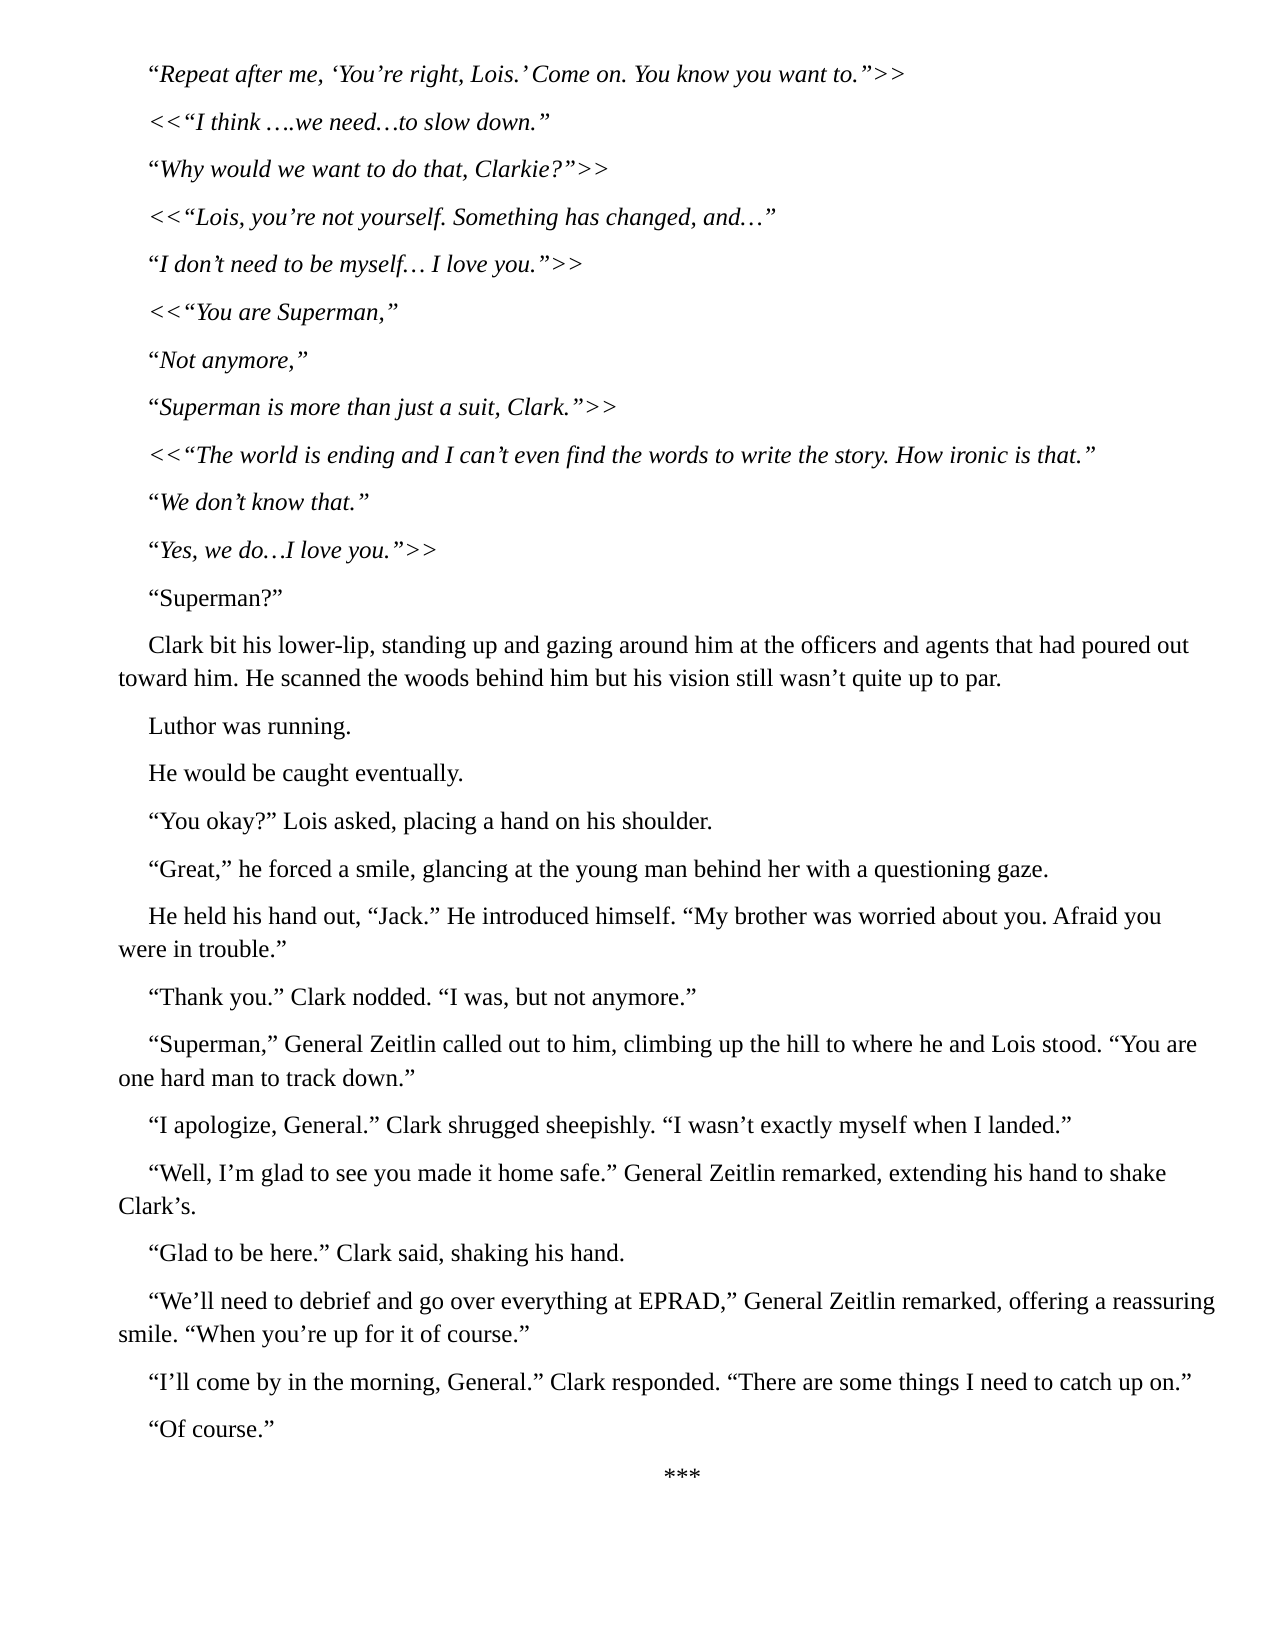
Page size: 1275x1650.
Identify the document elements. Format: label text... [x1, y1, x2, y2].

text <<“You are Superman,” [118, 297, 1216, 326]
text “Repeat after me, ‘You’re right, Lois.’ Come on. You know you want to.”>> [118, 59, 1216, 88]
text “Yes, we do…I love you.”>> [118, 535, 1216, 564]
text “Well, I’m glad to see you made it home safe.” General Zeitlin remarked, extending his hand to shake Clark’s. [118, 1158, 1216, 1219]
text “Thank you.” Clark nodded. “I was, but not anymore.” [118, 982, 1216, 1011]
text “Glad to be here.” Clark said, shaking his hand. [118, 1238, 1216, 1267]
text “Superman is more than just a suit, Clark.”>> [118, 392, 1216, 421]
text <<“The world is ending and I can’t even find the words to write the story. How ironic is that.” [118, 440, 1216, 469]
text “We’ll need to debrief and go over everything at EPRAD,” General Zeitlin remarked, offering a reassuring smile. “When you’re up for it of course.” [118, 1286, 1216, 1348]
text “I’ll come by in the morning, General.” Clark responded. “There are some things I need to catch up on.” [118, 1367, 1216, 1395]
text “Not anymore,” [118, 345, 1216, 373]
text “We don’t know that.” [118, 487, 1216, 516]
text <<“I think ….we need…to slow down.” [118, 107, 1216, 135]
text “You okay?” Lois asked, placing a hand on his shoulder. [118, 806, 1216, 835]
text “I don’t need to be myself… I love you.”>> [118, 249, 1216, 278]
text “Superman?” [118, 583, 1216, 611]
text “Great,” he forced a smile, glancing at the young man behind her with a questioning gaze. [118, 854, 1216, 882]
text Clark bit his lower-lip, standing up and gazing around him at the officers and agents that had poured out toward him. He scanned the woods behind him but his vision still wasn’t quite up to par. [118, 630, 1216, 692]
text He would be caught eventually. [118, 758, 1216, 787]
text “Of course.” [118, 1414, 1216, 1443]
text <<“Lois, you’re not yourself. Something has changed, and…” [118, 202, 1216, 231]
text Luthor was running. [118, 711, 1216, 740]
text *** [118, 1462, 1216, 1491]
text “I apologize, General.” Clark shrugged sheepishly. “I wasn’t exactly myself when I landed.” [118, 1110, 1216, 1139]
text “Why would we want to do that, Clarkie?”>> [118, 154, 1216, 183]
text He held his hand out, “Jack.” He introduced himself. “My brother was worried about you. Afraid you were in trouble.” [118, 901, 1216, 963]
text “Superman,” General Zeitlin called out to him, climbing up the hill to where he and Lois stood. “You are one hard man to track down.” [118, 1029, 1216, 1091]
